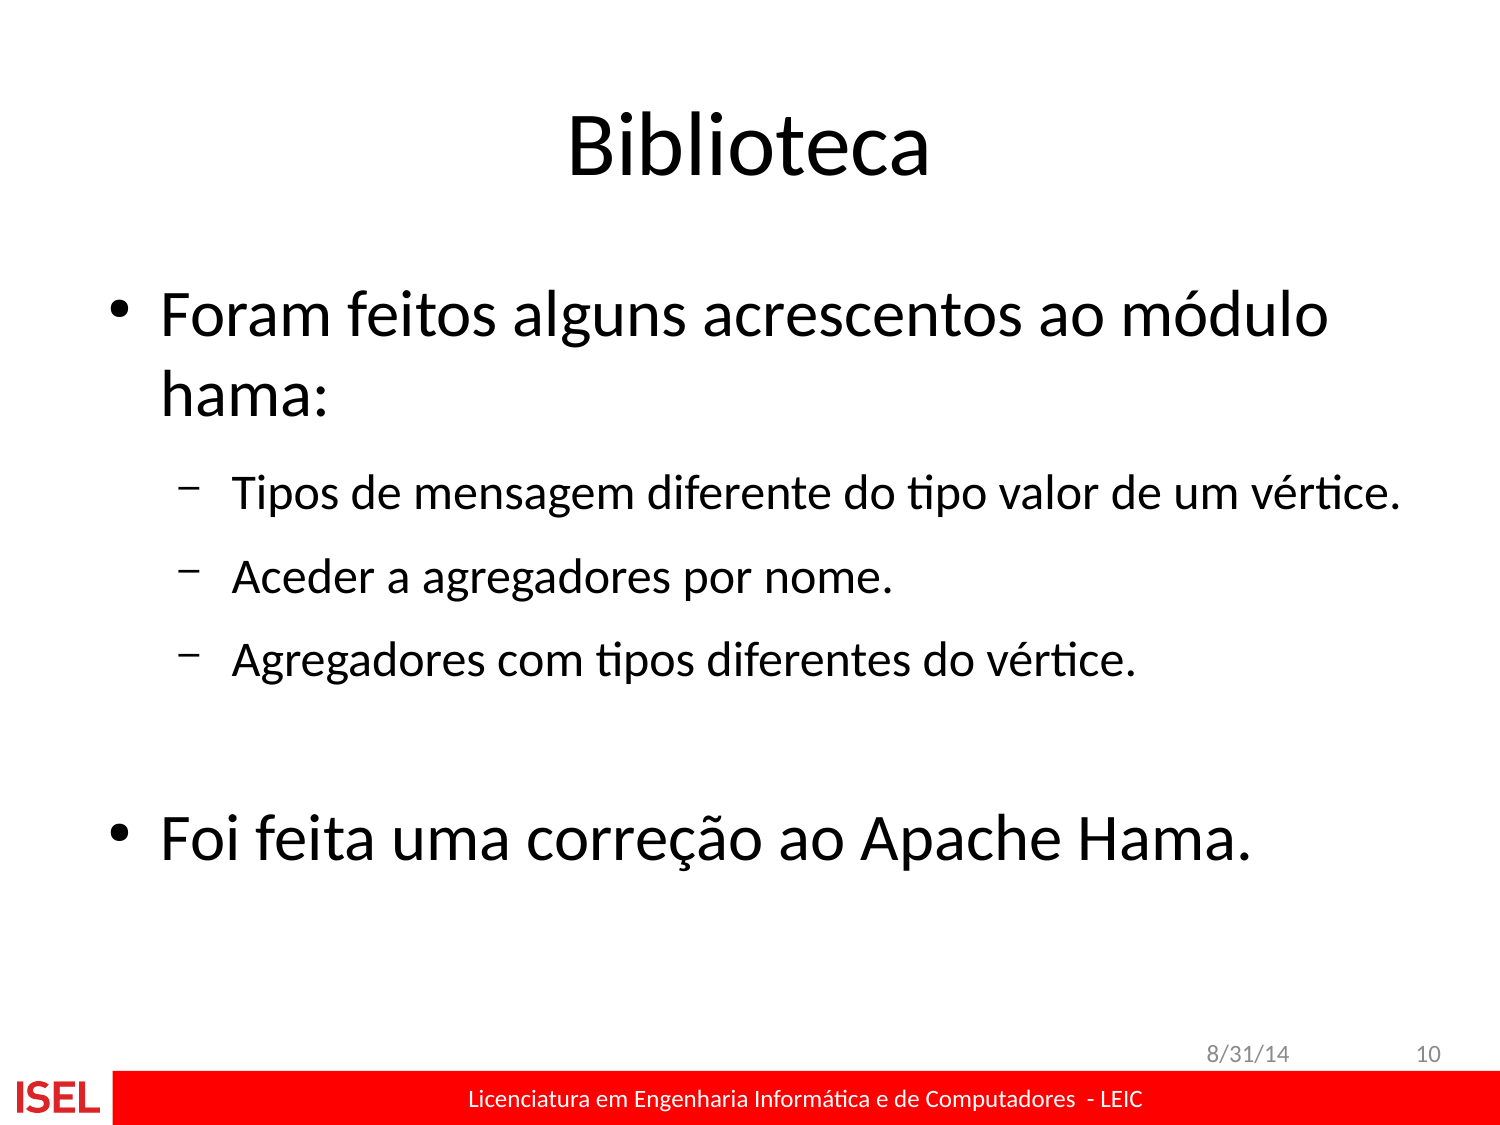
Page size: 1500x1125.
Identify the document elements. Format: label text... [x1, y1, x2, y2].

slide_number [1347, 1033, 1457, 1071]
slide_number 8/31/14 [1191, 1033, 1340, 1070]
title Biblioteca [75, 45, 1425, 233]
footer Licenciatura em Engenharia Informática e de Computadores - LEIC [112, 1070, 1500, 1125]
list Foram feitos alguns acrescentos ao módulo hama: Tipos de mensagem diferente do tipo valor de um vértice. Aceder a agregadores por nome. Agregadores com tipos diferentes do vértice. Foi feita uma correção ao Apache Hama. [75, 262, 1425, 1005]
picture [17, 1081, 100, 1113]
